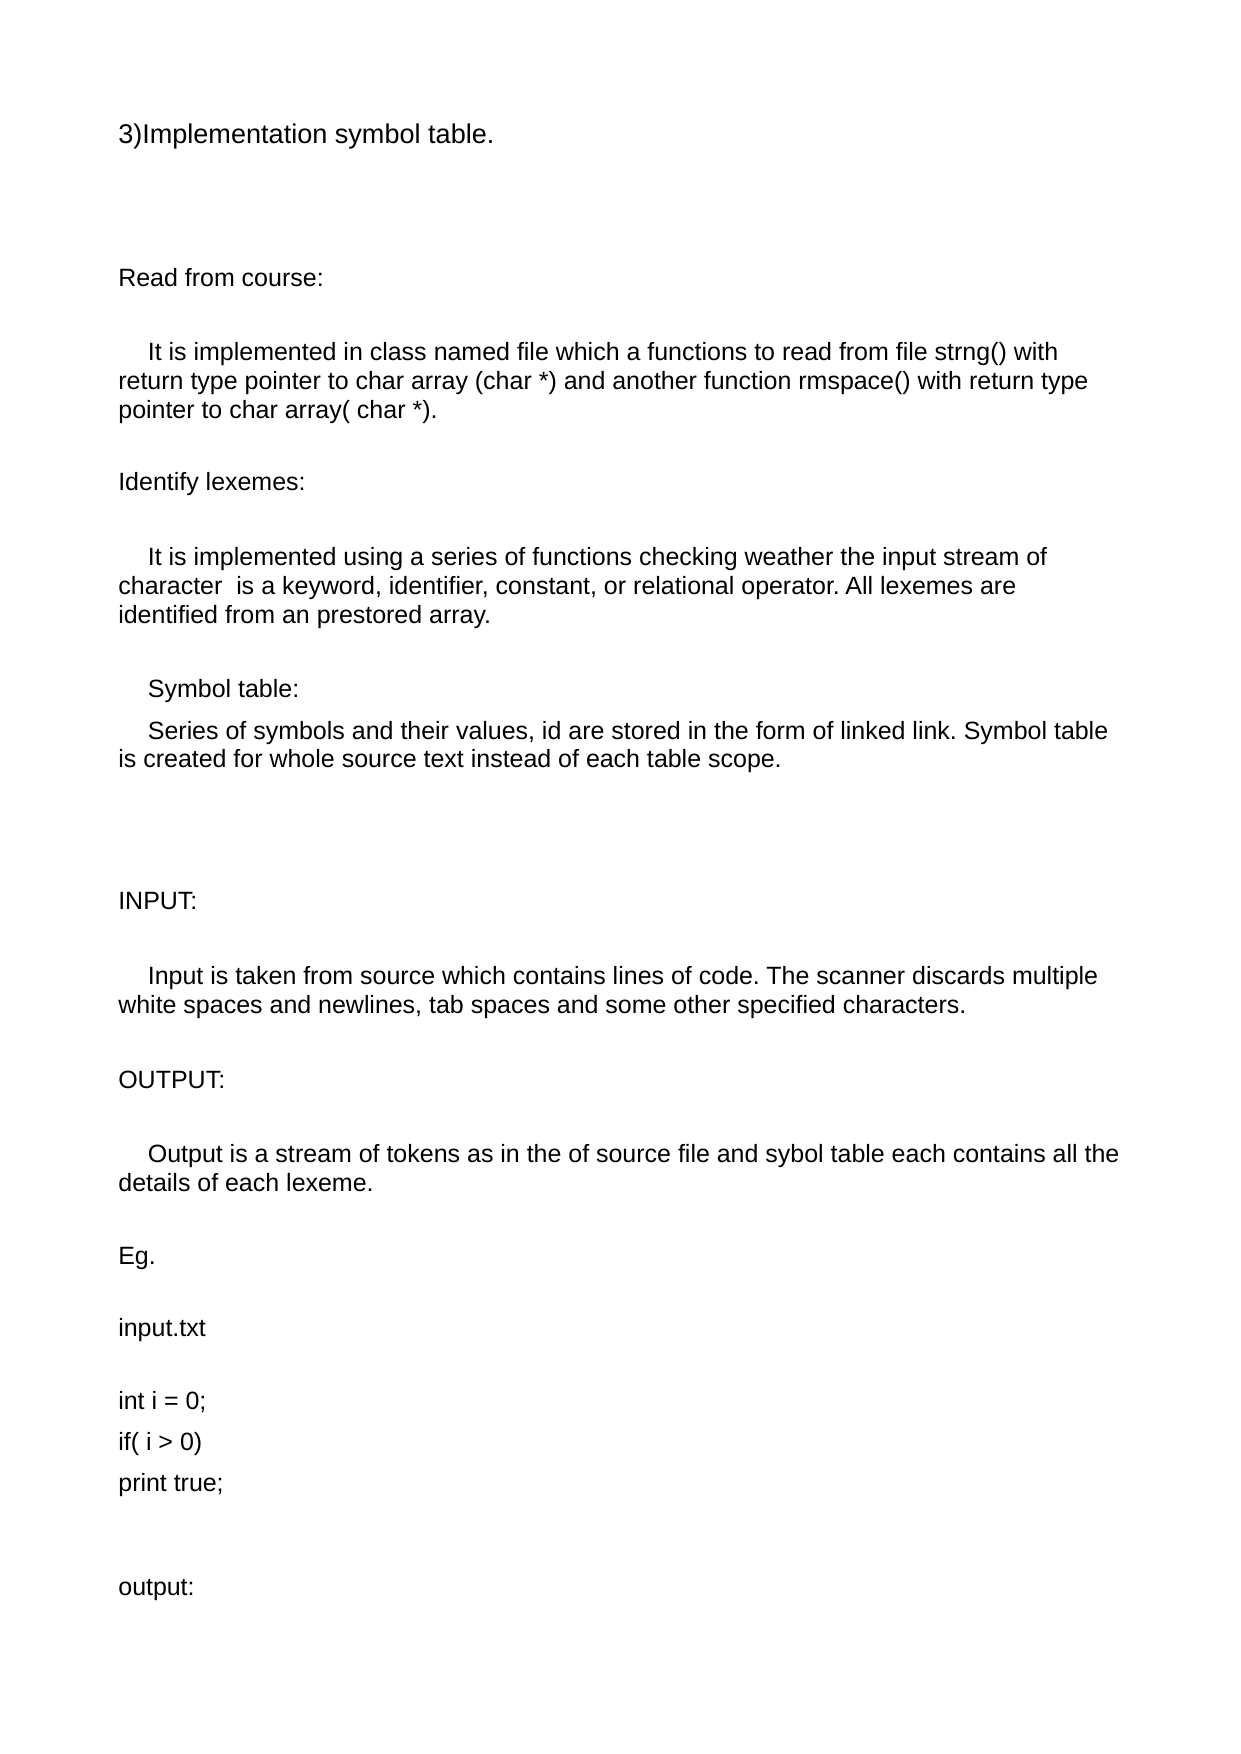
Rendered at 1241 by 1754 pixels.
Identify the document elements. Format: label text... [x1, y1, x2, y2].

text Eg. [118, 1241, 1122, 1269]
text OUTPUT: [118, 1064, 1122, 1093]
text 3)Implementation symbol table. [118, 118, 1122, 149]
text Input is taken from source which contains lines of code. The scanner discards multiple white spaces and newlines, tab spaces and some other specified characters. [118, 961, 1122, 1018]
text INPUT: [118, 886, 1122, 915]
text Symbol table: [148, 674, 1122, 703]
text Read from course: [118, 262, 1122, 291]
text output: [118, 1572, 1122, 1601]
text Series of symbols and their values, id are stored in the form of linked link. Symbol table is created for whole source text instead of each table scope. [118, 716, 1122, 773]
text print true; [118, 1468, 1122, 1497]
text input.txt [118, 1313, 1122, 1342]
text It is implemented using a series of functions checking weather the input stream of character is a keyword, identifier, constant, or relational operator. All lexemes are identified from an prestored array. [118, 542, 1122, 628]
text It is implemented in class named file which a functions to read from file strng() with return type pointer to char array (char *) and another function rmspace() with return type pointer to char array( char *). [118, 337, 1122, 423]
text Output is a stream of tokens as in the of source file and sybol table each contains all the details of each lexeme. [118, 1139, 1122, 1197]
text int i = 0; [118, 1386, 1122, 1414]
text if( i > 0) [118, 1427, 1122, 1456]
text Identify lexemes: [118, 467, 1122, 496]
